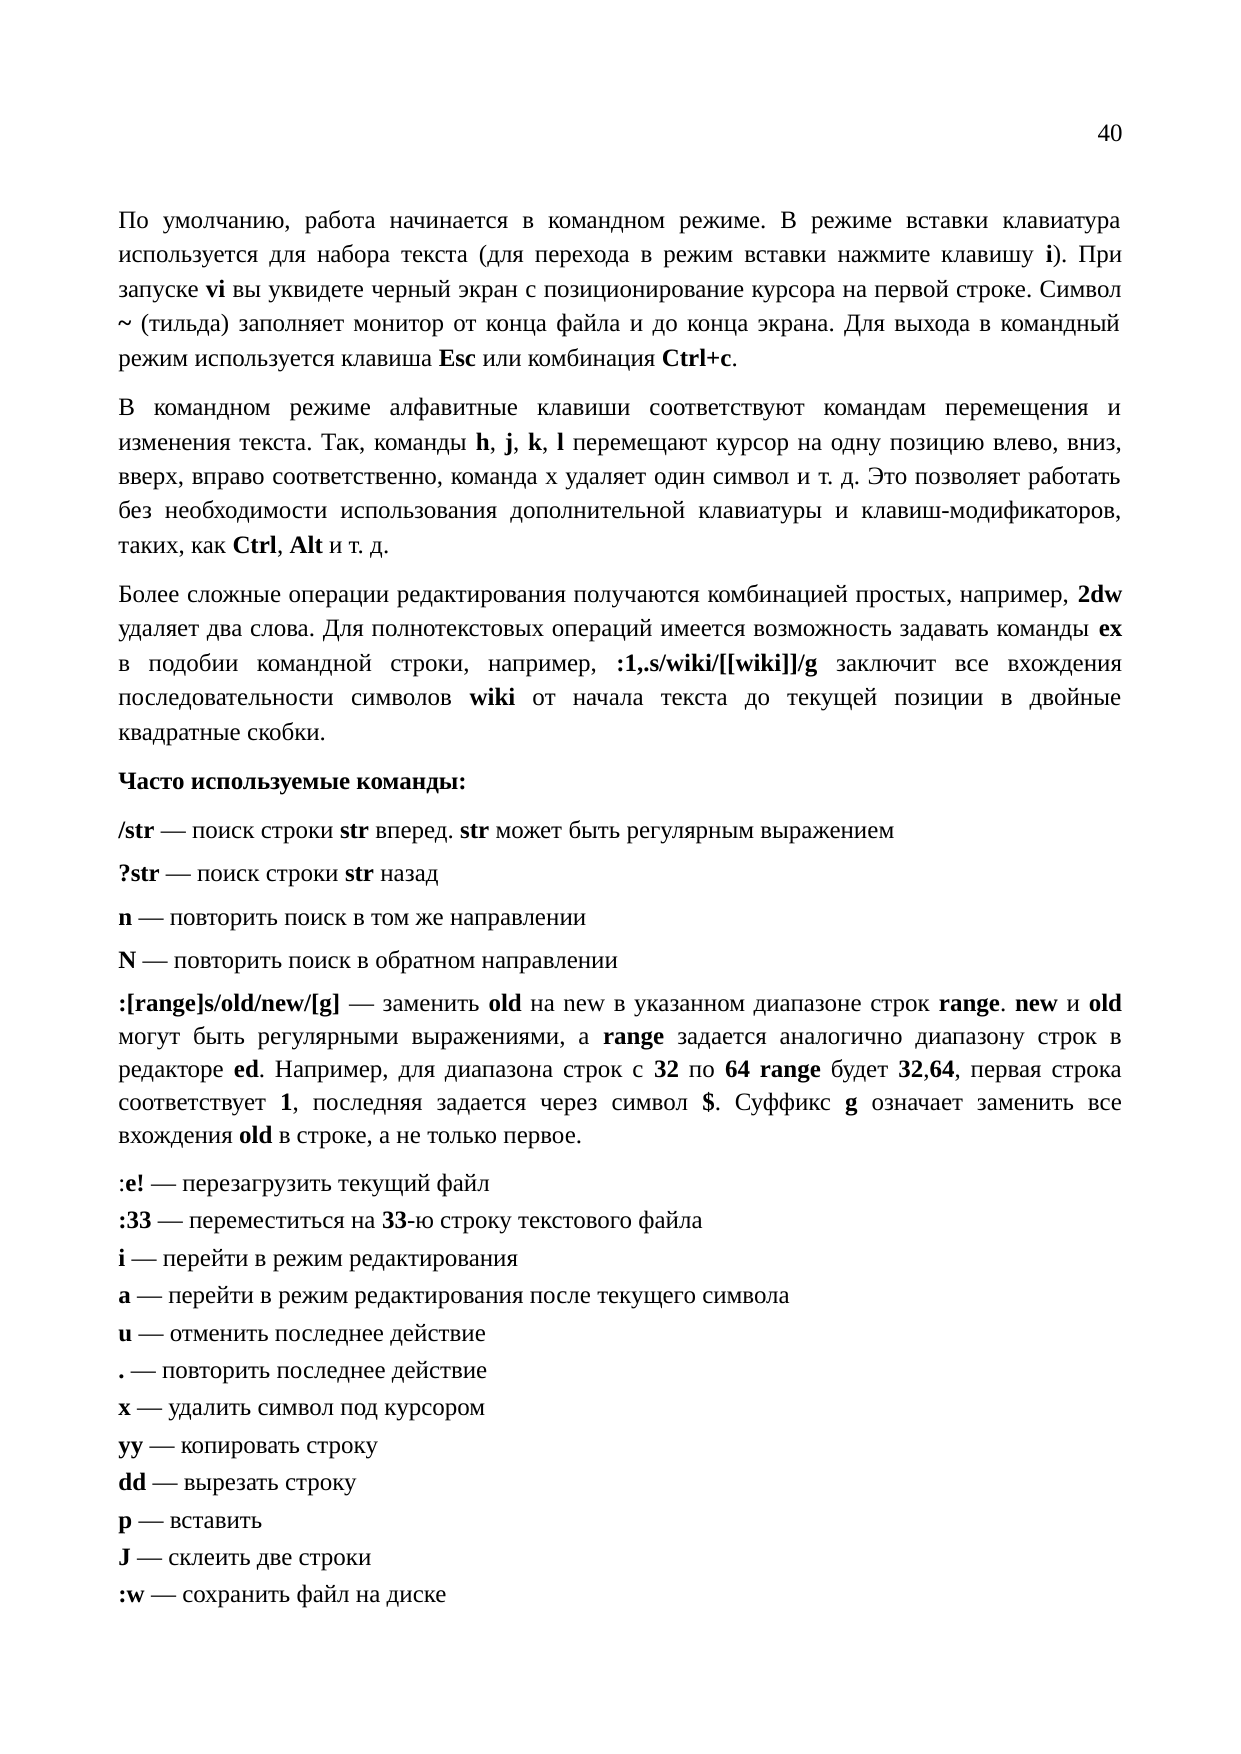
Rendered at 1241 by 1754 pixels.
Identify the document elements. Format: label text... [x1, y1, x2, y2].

text x — удалить символ под курсором [118, 1392, 1122, 1421]
text /str — поиск строки str вперед. str может быть регулярным выражением [118, 815, 1122, 844]
text . — повторить последнее действие [118, 1355, 1122, 1384]
text Часто используемые команды: [118, 766, 1122, 795]
text yy — копировать строку [118, 1430, 1122, 1459]
text n — повторить поиск в том же направлении [118, 902, 1122, 931]
text Более сложные операции редактирования получаются комбинацией простых, например, 2dw удаляет два слова. Для полнотекстовых операций имеется возможность задавать команды ex в подобии командной строки, например, :1,.s/wiki/[[wiki]]/g заключит все вхождения последовательности символов wiki от начала текста до текущей позиции в двойные квадратные скобки. [118, 579, 1122, 746]
text :e! — перезагрузить текущий файл [118, 1168, 1122, 1197]
text J — склеить две строки [118, 1542, 1122, 1571]
text p — вставить [118, 1505, 1122, 1533]
text :[range]s/old/new/[g] — заменить old на new в указанном диапазоне строк range. new и old могут быть регулярными выражениями, а range задается аналогично диапазону строк в редакторе ed. Например, для диапазона строк с 32 по 64 range будет 32,64, первая строка соответствует 1, последняя задается через символ $. Суффикс g означает заменить все вхождения old в строке, а не только первое. [118, 988, 1122, 1149]
text :33 — переместиться на 33-ю строку текстового файла [118, 1206, 1122, 1234]
text u — отменить последнее действие [118, 1318, 1122, 1346]
text N — повторить поиск в обратном направлении [118, 945, 1122, 974]
text dd — вырезать строку [118, 1467, 1122, 1496]
text a — перейти в режим редактирования после текущего символа [118, 1280, 1122, 1309]
text i — перейти в режим редактирования [118, 1243, 1122, 1272]
text ?str — поиск строки str назад [118, 858, 1122, 887]
text В командном режиме алфавитные клавиши соответствуют командам перемещения и изменения текста. Так, команды h, j, k, l перемещают курсор на одну позицию влево, вниз, вверх, вправо соответственно, команда x удаляет один символ и т. д. Это позволяет работать без необходимости использования дополнительной клавиатуры и клавиш-модификаторов, таких, как Ctrl, Alt и т. д. [118, 392, 1122, 559]
text По умолчанию, работа начинается в командном режиме. В режиме вставки клавиатура используется для набора текста (для перехода в режим вставки нажмите клавишу i). При запуске vi вы уквидете черный экран с позиционирование курсора на первой строке. Символ ~ (тильда) заполняет монитор от конца файла и до конца экрана. Для выхода в командный режим используется клавиша Esc или комбинация Ctrl+c. [118, 205, 1122, 372]
text :w — сохранить файл на диске [118, 1579, 1122, 1608]
